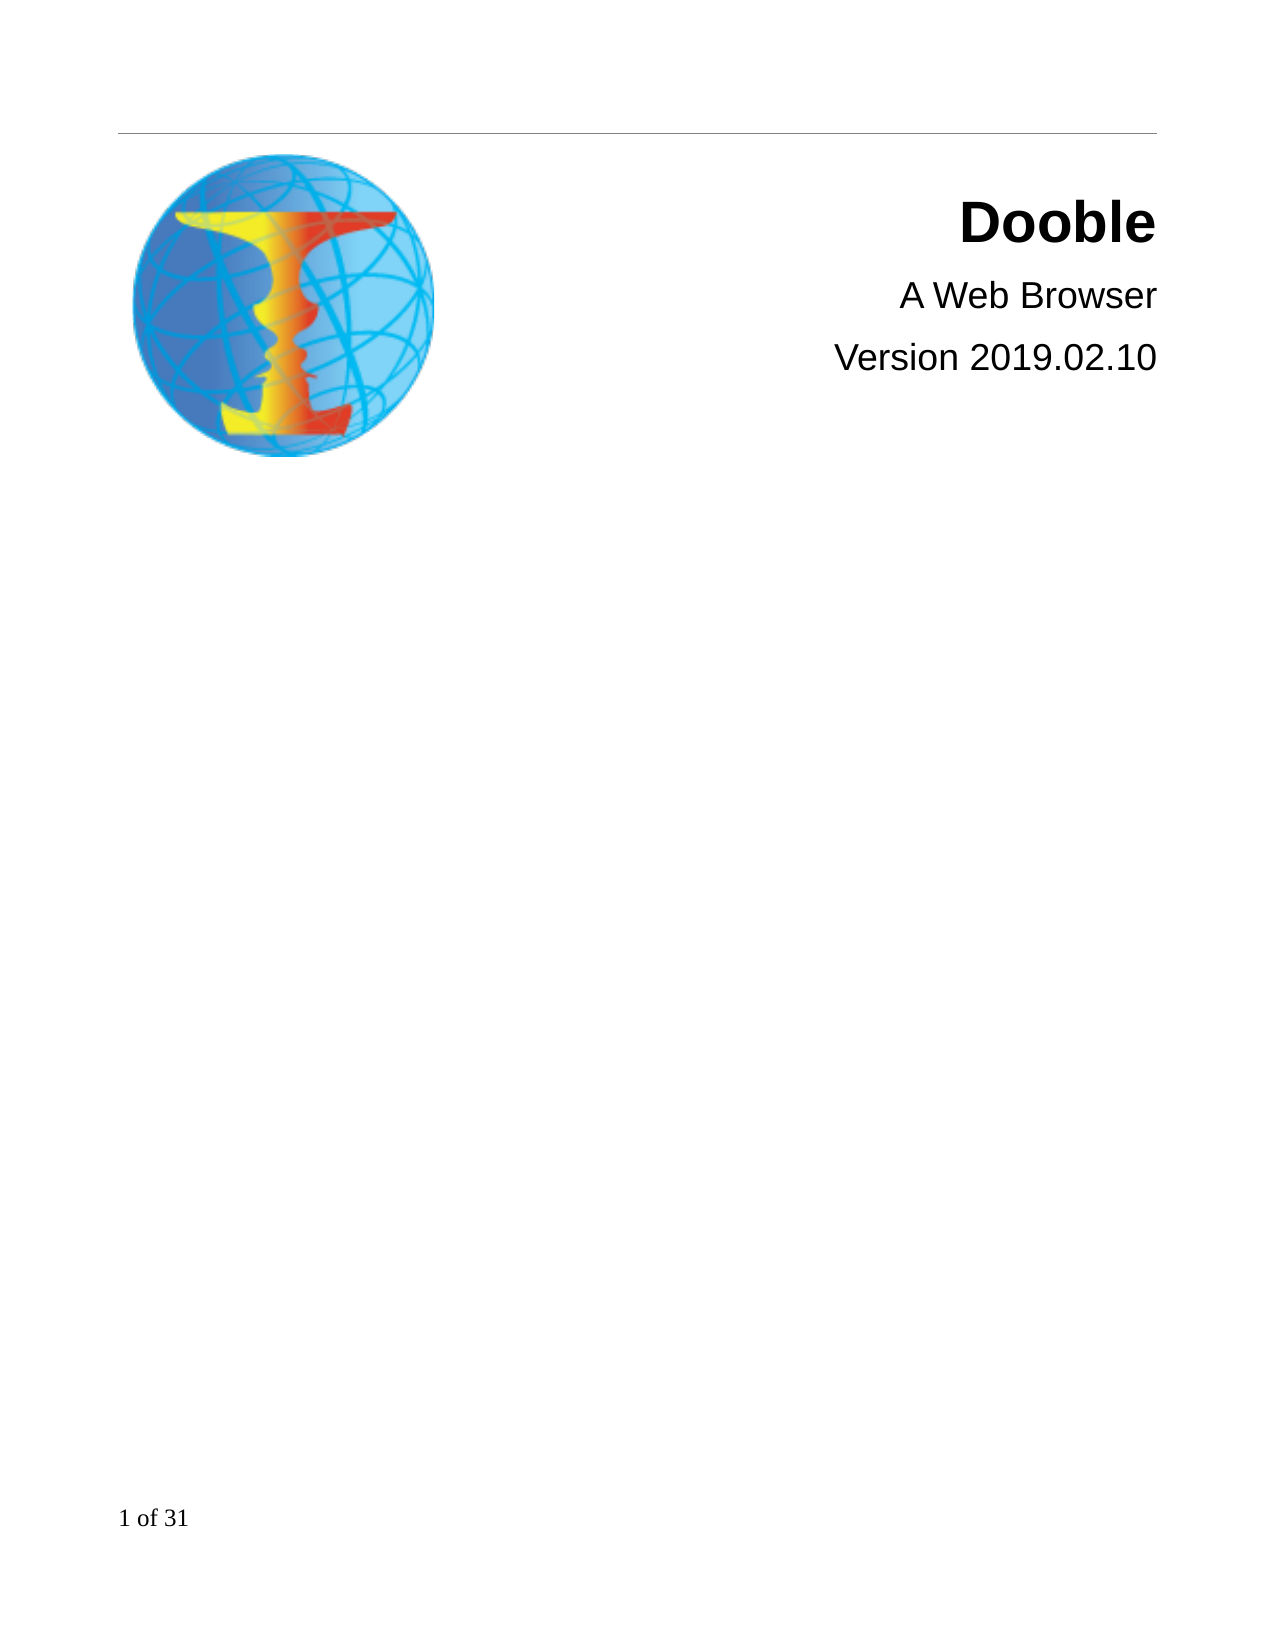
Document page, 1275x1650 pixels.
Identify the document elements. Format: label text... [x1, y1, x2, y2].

picture [132, 154, 435, 457]
subtitle Version 2019.02.10 [435, 335, 1157, 378]
title Dooble [435, 187, 1157, 254]
subtitle [118, 335, 132, 378]
title [118, 187, 132, 254]
subtitle [118, 273, 132, 316]
subtitle A Web Browser [435, 273, 1157, 316]
